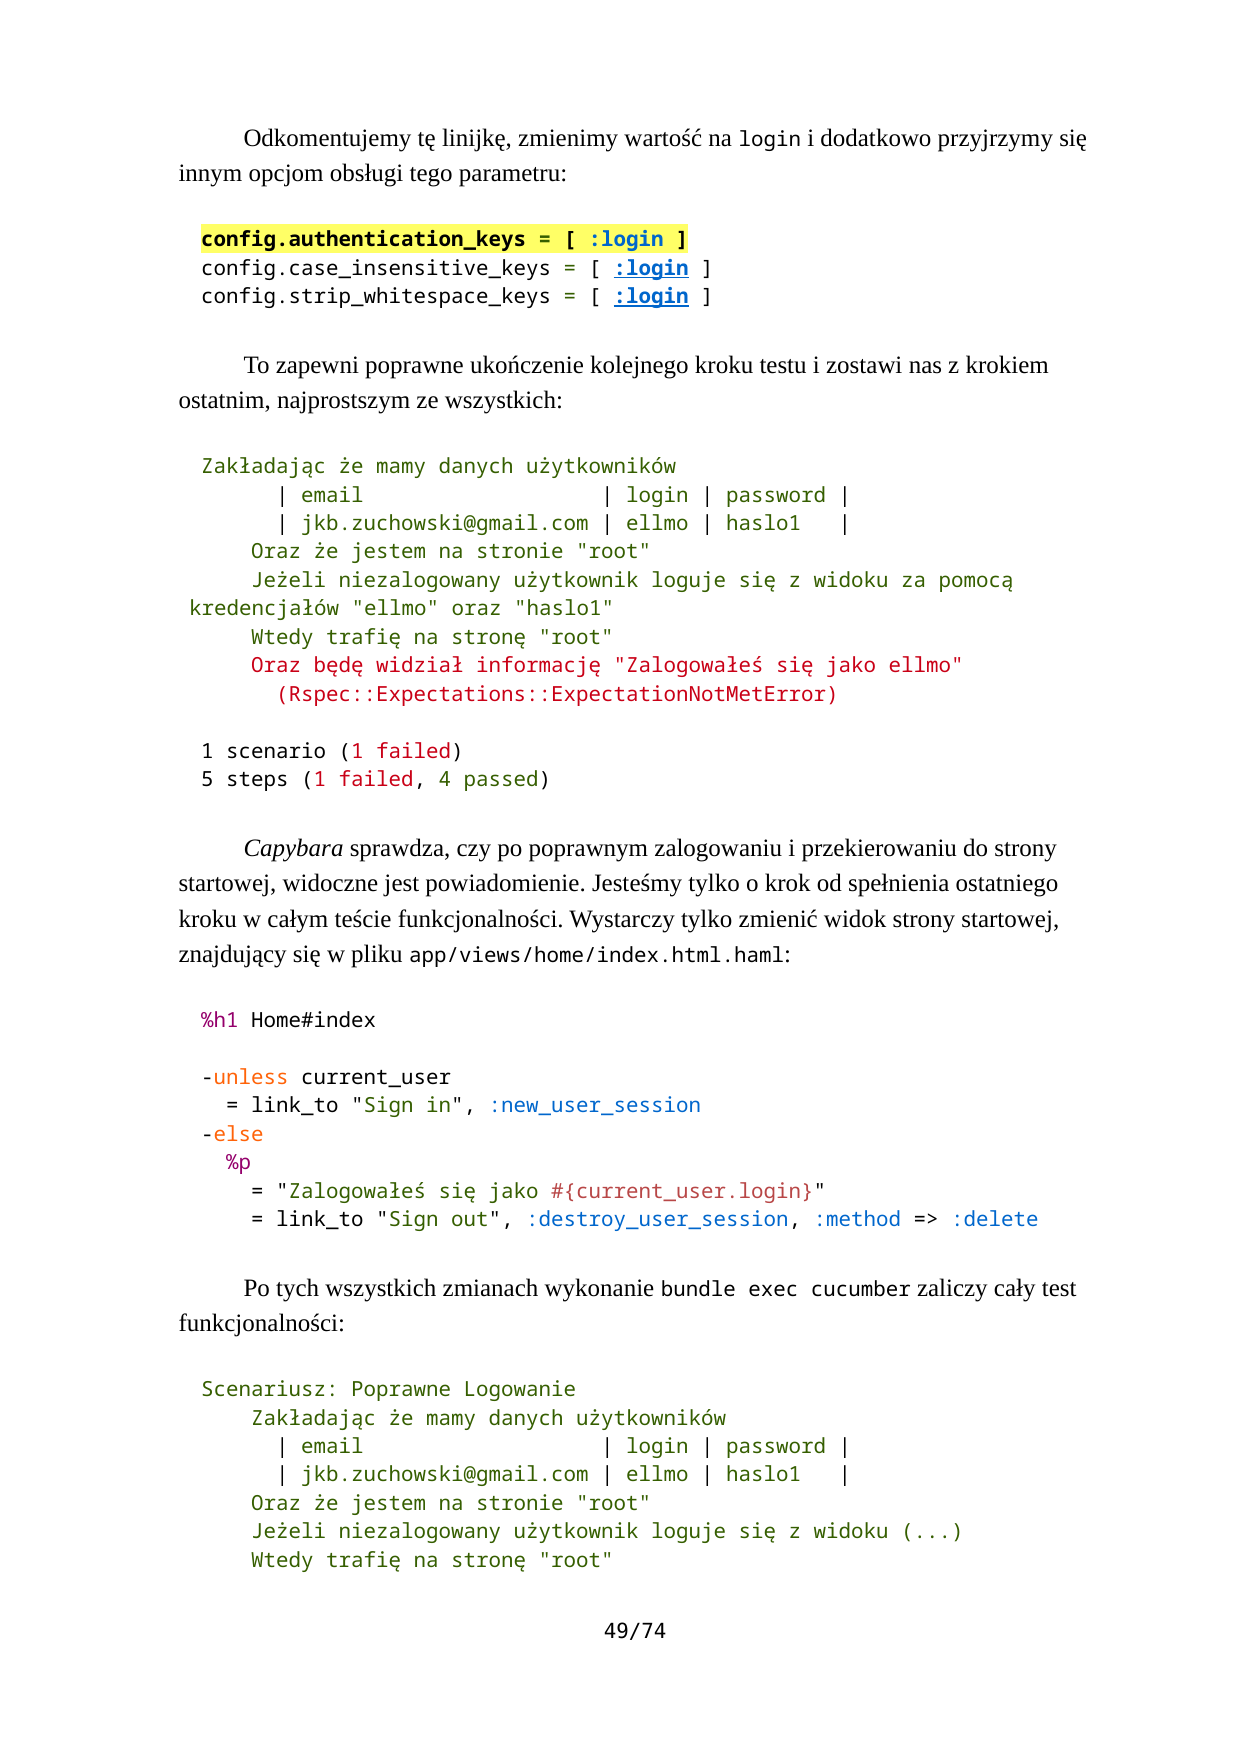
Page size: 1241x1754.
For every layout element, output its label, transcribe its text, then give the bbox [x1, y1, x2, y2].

text Po tych wszystkich zmianach wykonanie bundle exec cucumber zaliczy cały test funkcjonalności: [178, 1268, 1093, 1339]
table_header %h1 Home#index -unless current_user = link_to "Sign in", :new_user_session -else %p = "Zalogowałeś się jako #{current_user.login}" = link_to "Sign out", :destroy_user_session, :method => :delete [177, 1005, 1093, 1233]
table_header Zakładając że mamy danych użytkowników | email | login | password | | jkb.zuchowski@gmail.com | ellmo | haslo1 | Oraz że jestem na stronie "root" Jeżeli niezalogowany użytkownik loguje się z widoku za pomocą kredencjałów "ellmo" oraz "haslo1" Wtedy trafię na stronę "root" Oraz będę widział informację "Zalogowałeś się jako ellmo" (Rspec::Expectations::ExpectationNotMetError) 1 scenario (1 failed) 5 steps (1 failed, 4 passed) [177, 451, 1093, 793]
text Capybara sprawdza, czy po poprawnym zalogowaniu i przekierowaniu do strony startowej, widoczne jest powiadomienie. Jesteśmy tylko o krok od spełnienia ostatniego kroku w całym teście funkcjonalności. Wystarczy tylko zmienić widok strony startowej, znajdujący się w pliku app/views/home/index.html.haml: [178, 828, 1093, 970]
table_header config.authentication_keys = [ :login ] config.case_insensitive_keys = [ :login ] config.strip_whitespace_keys = [ :login ] [177, 224, 1093, 310]
table_header Scenariusz: Poprawne Logowanie Zakładając że mamy danych użytkowników | email | login | password | | jkb.zuchowski@gmail.com | ellmo | haslo1 | Oraz że jestem na stronie "root" Jeżeli niezalogowany użytkownik loguje się z widoku (...) Wtedy trafię na stronę "root" [177, 1374, 1093, 1573]
text Odkomentujemy tę linijkę, zmienimy wartość na login i dodatkowo przyjrzymy się innym opcjom obsługi tego parametru: [178, 118, 1093, 189]
text To zapewni poprawne ukończenie kolejnego kroku testu i zostawi nas z krokiem ostatnim, najprostszym ze wszystkich: [178, 345, 1093, 416]
